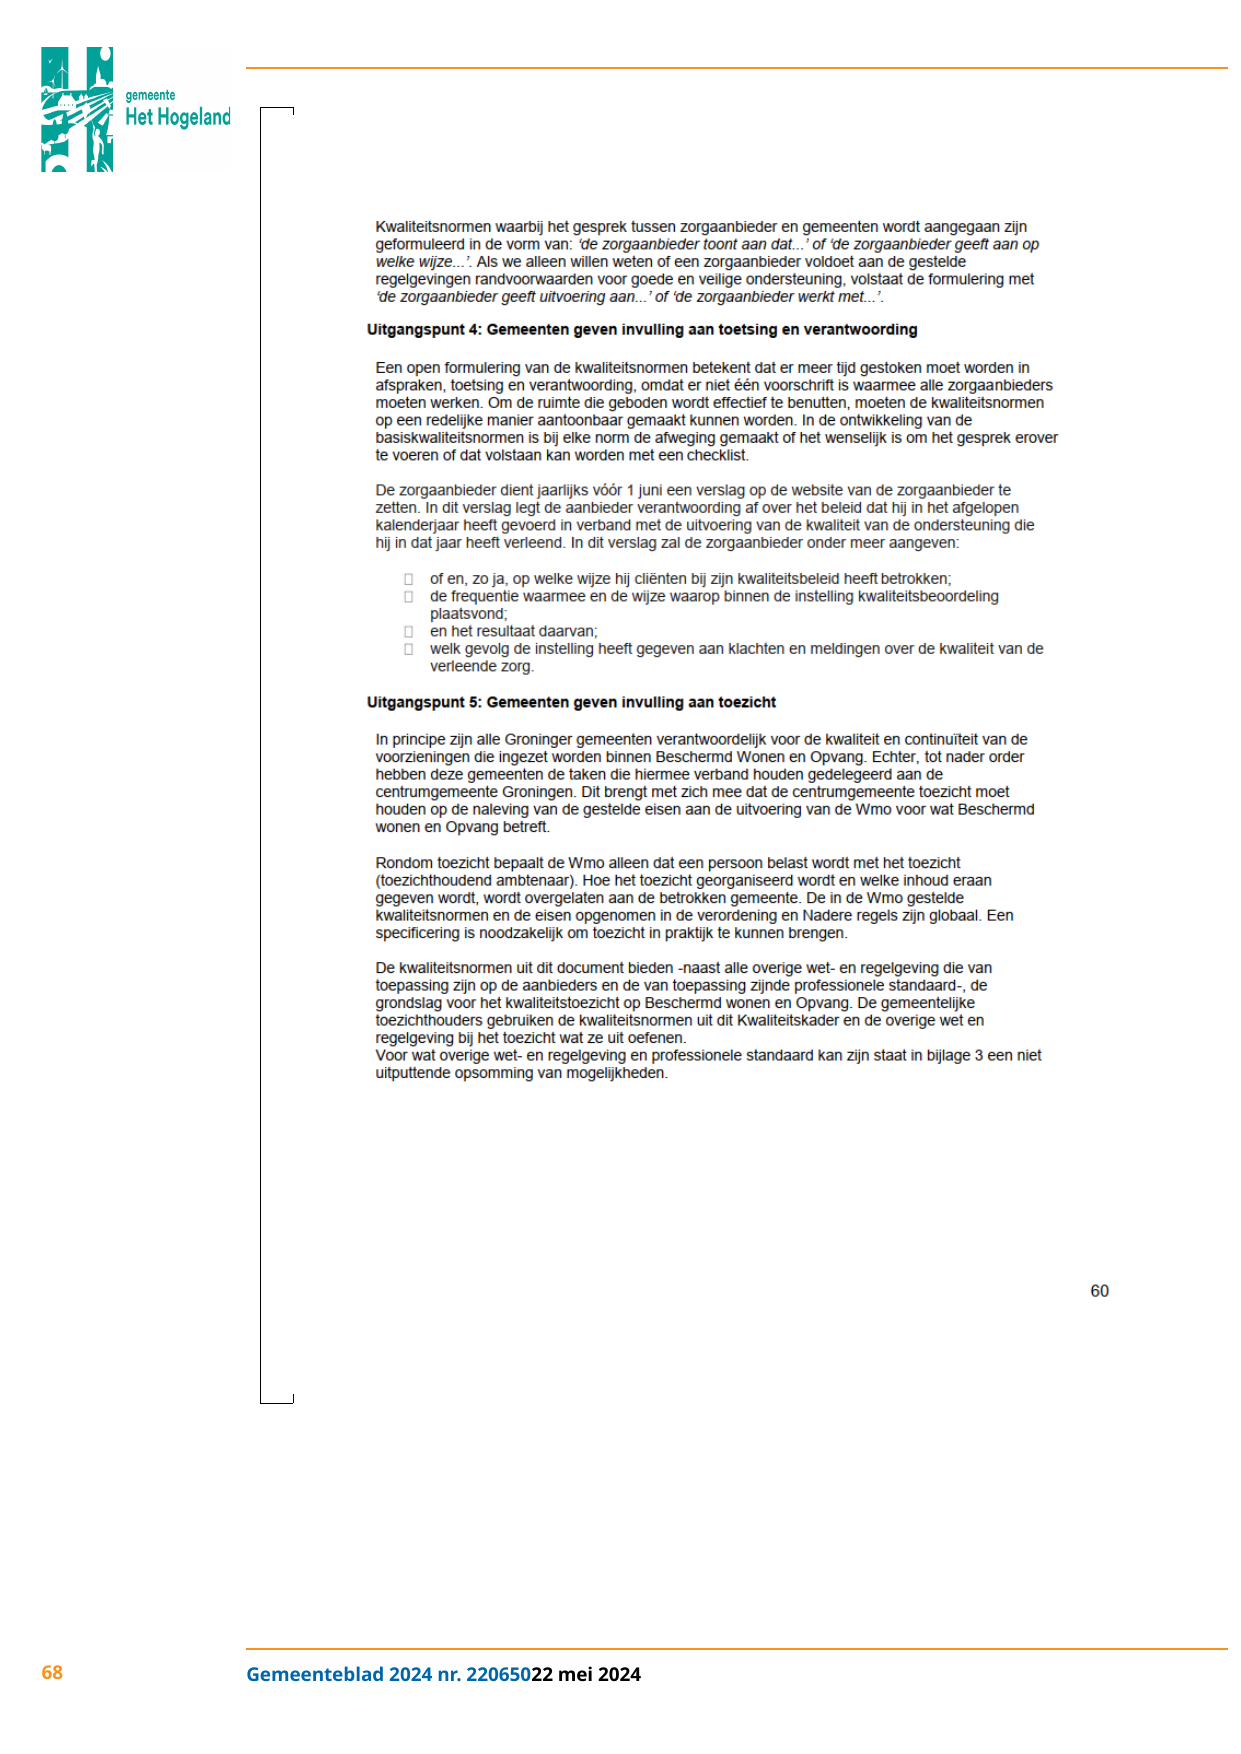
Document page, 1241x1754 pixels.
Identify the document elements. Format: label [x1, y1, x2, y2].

picture [41, 47, 231, 172]
picture [268, 115, 1173, 1394]
